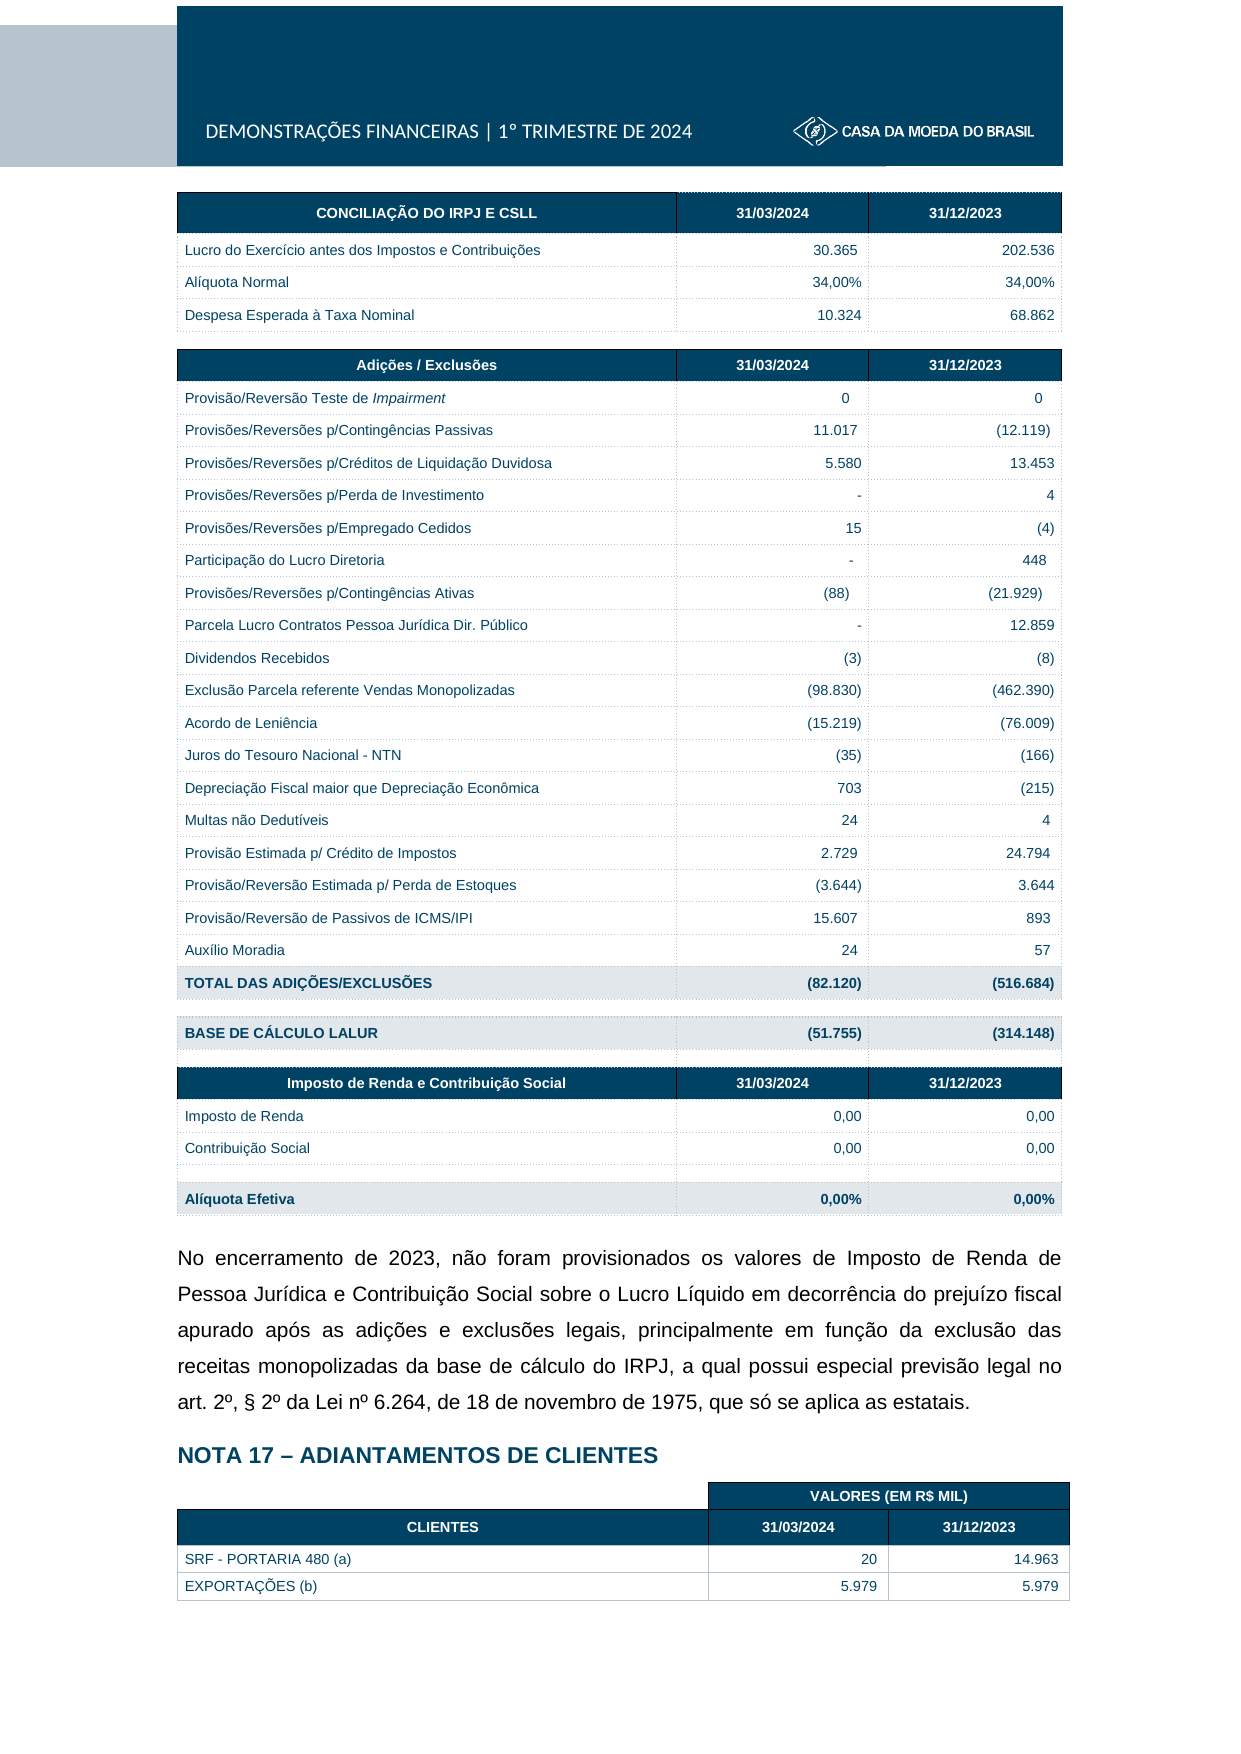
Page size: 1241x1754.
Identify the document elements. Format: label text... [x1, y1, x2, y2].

table_cell - [676, 609, 869, 641]
table_cell 24.794 [869, 836, 1062, 869]
table_cell [676, 331, 869, 349]
table_cell [676, 999, 869, 1016]
table_cell 31/12/2023 [869, 350, 1061, 381]
table_cell Provisão Estimada p/ Crédito de Impostos [177, 836, 676, 869]
table_cell 31/03/2024 [677, 192, 868, 233]
table_cell Provisões/Reversões p/Créditos de Liquidação Duvidosa [177, 446, 676, 479]
table_cell 34,00% [676, 266, 869, 298]
table_cell Provisões/Reversões p/Contingências Ativas [177, 576, 676, 609]
table_cell Contribuição Social [177, 1132, 676, 1164]
table_cell Juros do Tesouro Nacional - NTN [177, 739, 676, 771]
table_cell (35) [676, 739, 869, 771]
table_cell BASE DE CÁLCULO LALUR [177, 1016, 676, 1049]
table_cell 31/03/2024 [677, 1067, 868, 1099]
table_cell 448 [869, 544, 1062, 576]
table_cell (21.929) [869, 576, 1062, 609]
table_cell Participação do Lucro Diretoria [177, 544, 676, 576]
text No encerramento de 2023, não foram provisionados os valores de Imposto de Renda de Pessoa Jurídica e Contribuição Social sobre o Lucro Líquido em decorrência do prejuízo fiscal apurado após as adições e exclusões legais, principalmente em função da exclusão das receitas monopolizadas da base de cálculo do IRPJ, a qual possui especial previsão legal no art. 2º, § 2º da Lei nº 6.264, de 18 de novembro de 1975, que só se aplica as estatais. [177, 1246, 1063, 1414]
table_cell (462.390) [869, 674, 1062, 706]
table_cell Acordo de Leniência [177, 706, 676, 739]
table_header [177, 1482, 708, 1509]
table_cell Provisão/Reversão de Passivos de ICMS/IPI [177, 901, 676, 934]
table_cell [177, 999, 676, 1016]
table_cell (12.119) [869, 414, 1062, 446]
table_cell (166) [869, 739, 1062, 771]
table_cell 34,00% [869, 266, 1062, 298]
table_cell 15 [676, 511, 869, 544]
table_cell (215) [869, 771, 1062, 804]
table_cell [869, 999, 1062, 1016]
table_cell Exclusão Parcela referente Vendas Monopolizadas [177, 674, 676, 706]
table_cell (3) [676, 641, 869, 674]
table_cell Imposto de Renda e Contribuição Social [178, 1067, 676, 1099]
table_cell Provisões/Reversões p/Contingências Passivas [177, 414, 676, 446]
table_cell [869, 1049, 1062, 1067]
table_cell (3.644) [676, 869, 869, 901]
table_cell Alíquota Normal [177, 266, 676, 298]
table_cell [869, 331, 1062, 349]
table_cell 31/12/2023 [889, 1510, 1069, 1545]
table_cell 202.536 [869, 233, 1062, 266]
table_cell (516.684) [869, 966, 1062, 999]
table_cell 893 [869, 901, 1062, 934]
table_cell 5.979 [889, 1573, 1069, 1599]
table_cell 4 [869, 479, 1062, 511]
table_cell [869, 1164, 1062, 1182]
table_cell 703 [676, 771, 869, 804]
table_cell (76.009) [869, 706, 1062, 739]
table_cell - [676, 479, 869, 511]
table_cell [177, 1164, 676, 1182]
table_cell 31/12/2023 [869, 192, 1061, 233]
table_cell 31/12/2023 [869, 1067, 1061, 1099]
table_cell Provisão/Reversão Estimada p/ Perda de Estoques [177, 869, 676, 901]
table_cell 10.324 [676, 298, 869, 331]
table_cell [177, 331, 676, 349]
table_cell 2.729 [676, 836, 869, 869]
table_cell 0,00% [869, 1182, 1062, 1214]
table_cell Imposto de Renda [177, 1099, 676, 1132]
table_cell Despesa Esperada à Taxa Nominal [177, 298, 676, 331]
table_cell Provisões/Reversões p/Empregado Cedidos [177, 511, 676, 544]
table_cell Auxílio Moradia [177, 934, 676, 966]
table_cell Provisões/Reversões p/Perda de Investimento [177, 479, 676, 511]
table_cell (51.755) [676, 1016, 869, 1049]
subtitle NOTA 17 – ADIANTAMENTOS DE CLIENTES [177, 1442, 1063, 1469]
table_cell 31/03/2024 [709, 1510, 888, 1545]
table_cell 0,00 [676, 1132, 869, 1164]
table_cell (88) [676, 576, 869, 609]
table_cell EXPORTAÇÕES (b) [178, 1573, 708, 1599]
table_cell Parcela Lucro Contratos Pessoa Jurídica Dir. Público [177, 609, 676, 641]
table_cell 4 [869, 804, 1062, 836]
table_cell [676, 1049, 869, 1067]
table_cell Adições / Exclusões [178, 350, 676, 381]
table_cell SRF - PORTARIA 480 (a) [178, 1546, 708, 1572]
table_cell 24 [676, 804, 869, 836]
table_cell 14.963 [889, 1546, 1069, 1572]
table_cell 12.859 [869, 609, 1062, 641]
table_cell (15.219) [676, 706, 869, 739]
table_cell 11.017 [676, 414, 869, 446]
table_cell (98.830) [676, 674, 869, 706]
table_cell Dividendos Recebidos [177, 641, 676, 674]
table_cell 0,00% [676, 1182, 869, 1214]
table_cell 0 [676, 381, 869, 414]
table_cell [177, 1049, 676, 1067]
table_cell CLIENTES [178, 1510, 708, 1545]
table_cell 0,00 [869, 1132, 1062, 1164]
table_cell Depreciação Fiscal maior que Depreciação Econômica [177, 771, 676, 804]
table_header VALORES (EM R$ MIL) [709, 1483, 1069, 1509]
table_cell 5.979 [709, 1573, 888, 1599]
table_cell Provisão/Reversão Teste de Impairment [177, 381, 676, 414]
table_cell Lucro do Exercício antes dos Impostos e Contribuições [177, 233, 676, 266]
table_cell 68.862 [869, 298, 1062, 331]
table_cell 0,00 [869, 1099, 1062, 1132]
table_cell 15.607 [676, 901, 869, 934]
table_cell 30.365 [676, 233, 869, 266]
table_cell 13.453 [869, 446, 1062, 479]
table_cell 0 [869, 381, 1062, 414]
table_cell 57 [869, 934, 1062, 966]
table_cell 0,00 [676, 1099, 869, 1132]
table_cell 24 [676, 934, 869, 966]
table_cell [676, 1164, 869, 1182]
table_cell - [676, 544, 869, 576]
table_cell 3.644 [869, 869, 1062, 901]
table_cell Alíquota Efetiva [177, 1182, 676, 1214]
table_cell 31/03/2024 [677, 350, 868, 381]
table_cell (4) [869, 511, 1062, 544]
table_cell Multas não Dedutíveis [177, 804, 676, 836]
table_cell 20 [709, 1546, 888, 1572]
table_cell (8) [869, 641, 1062, 674]
table_cell (314.148) [869, 1016, 1062, 1049]
table_cell TOTAL DAS ADIÇÕES/EXCLUSÕES [177, 966, 676, 999]
table_cell CONCILIAÇÃO DO IRPJ E CSLL [178, 193, 676, 233]
table_cell 5.580 [676, 446, 869, 479]
table_cell (82.120) [676, 966, 869, 999]
